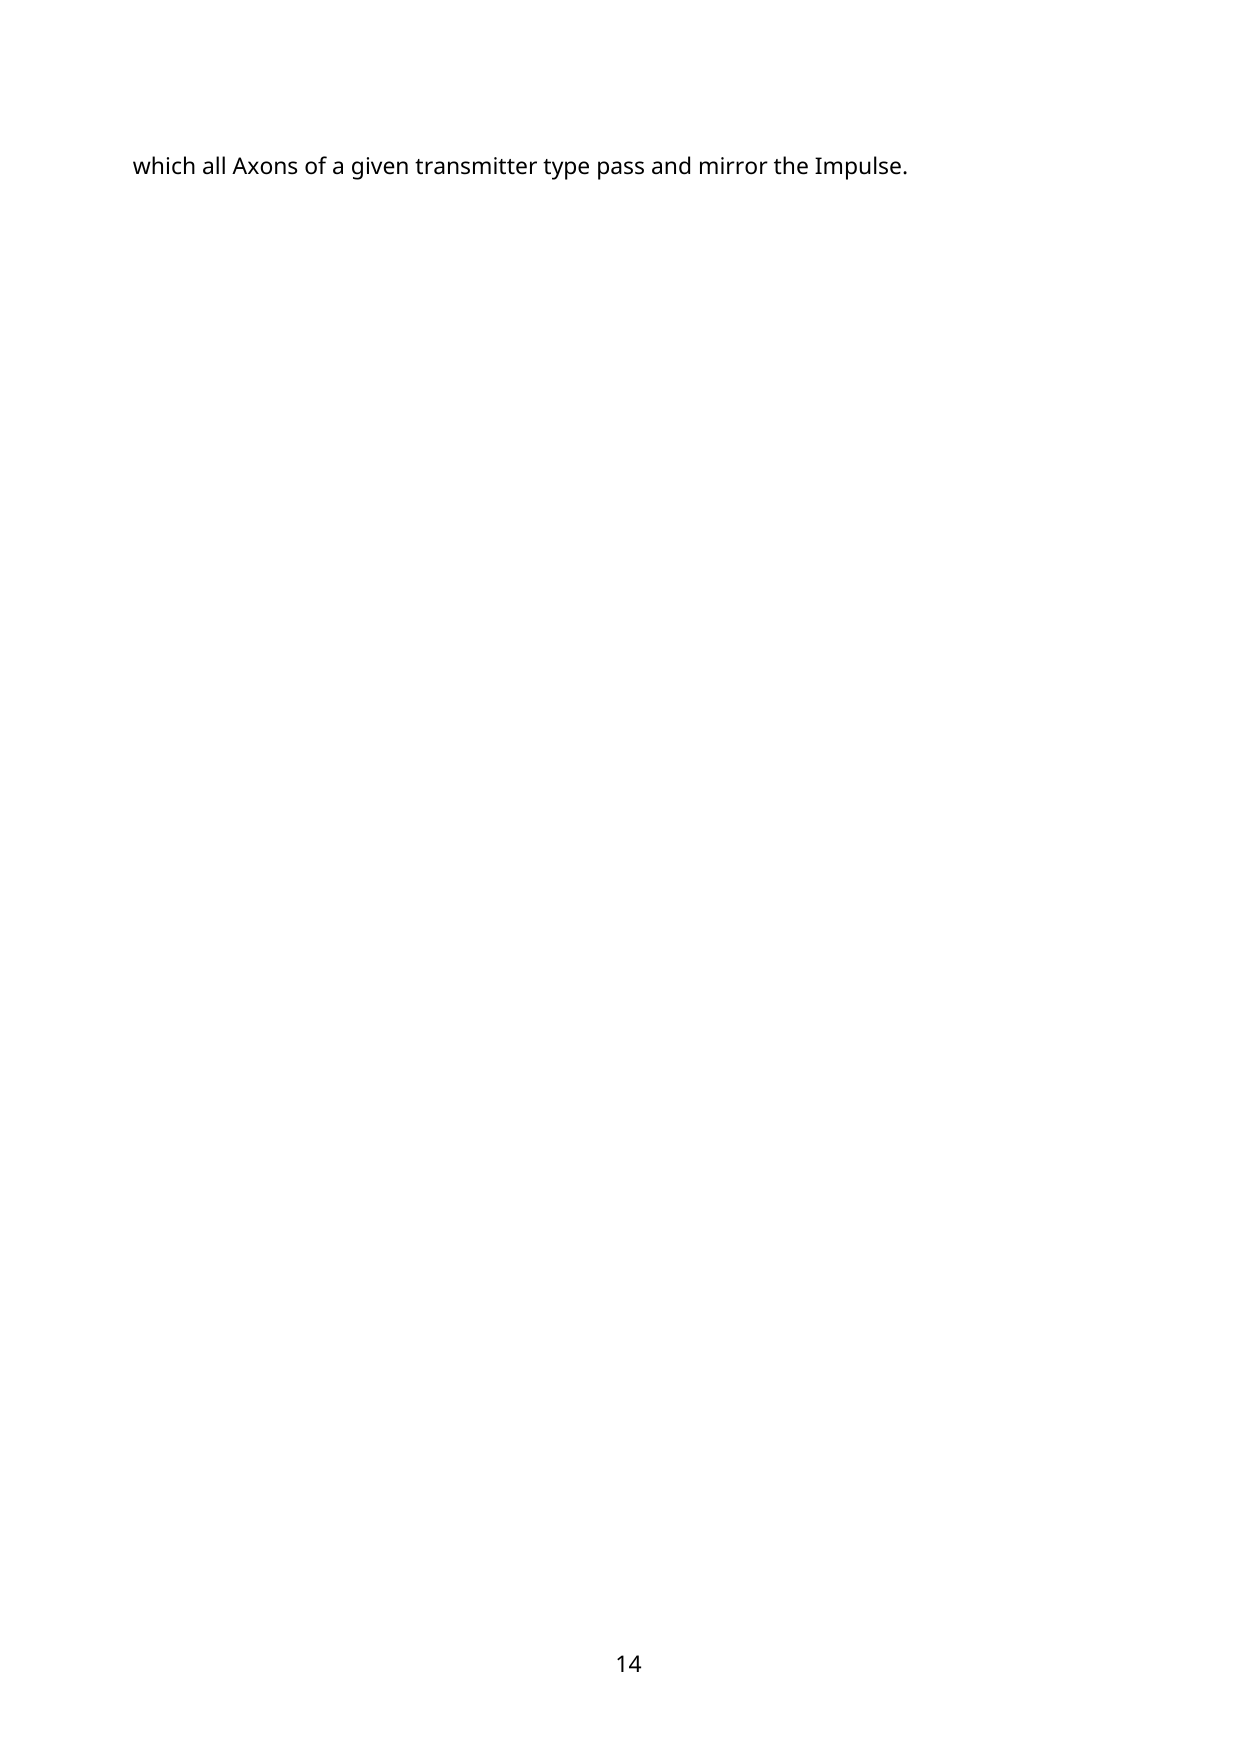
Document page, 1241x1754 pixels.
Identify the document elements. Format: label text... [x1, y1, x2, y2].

text which all Axons of a given transmitter type pass and mirror the Impulse. [133, 150, 1124, 181]
